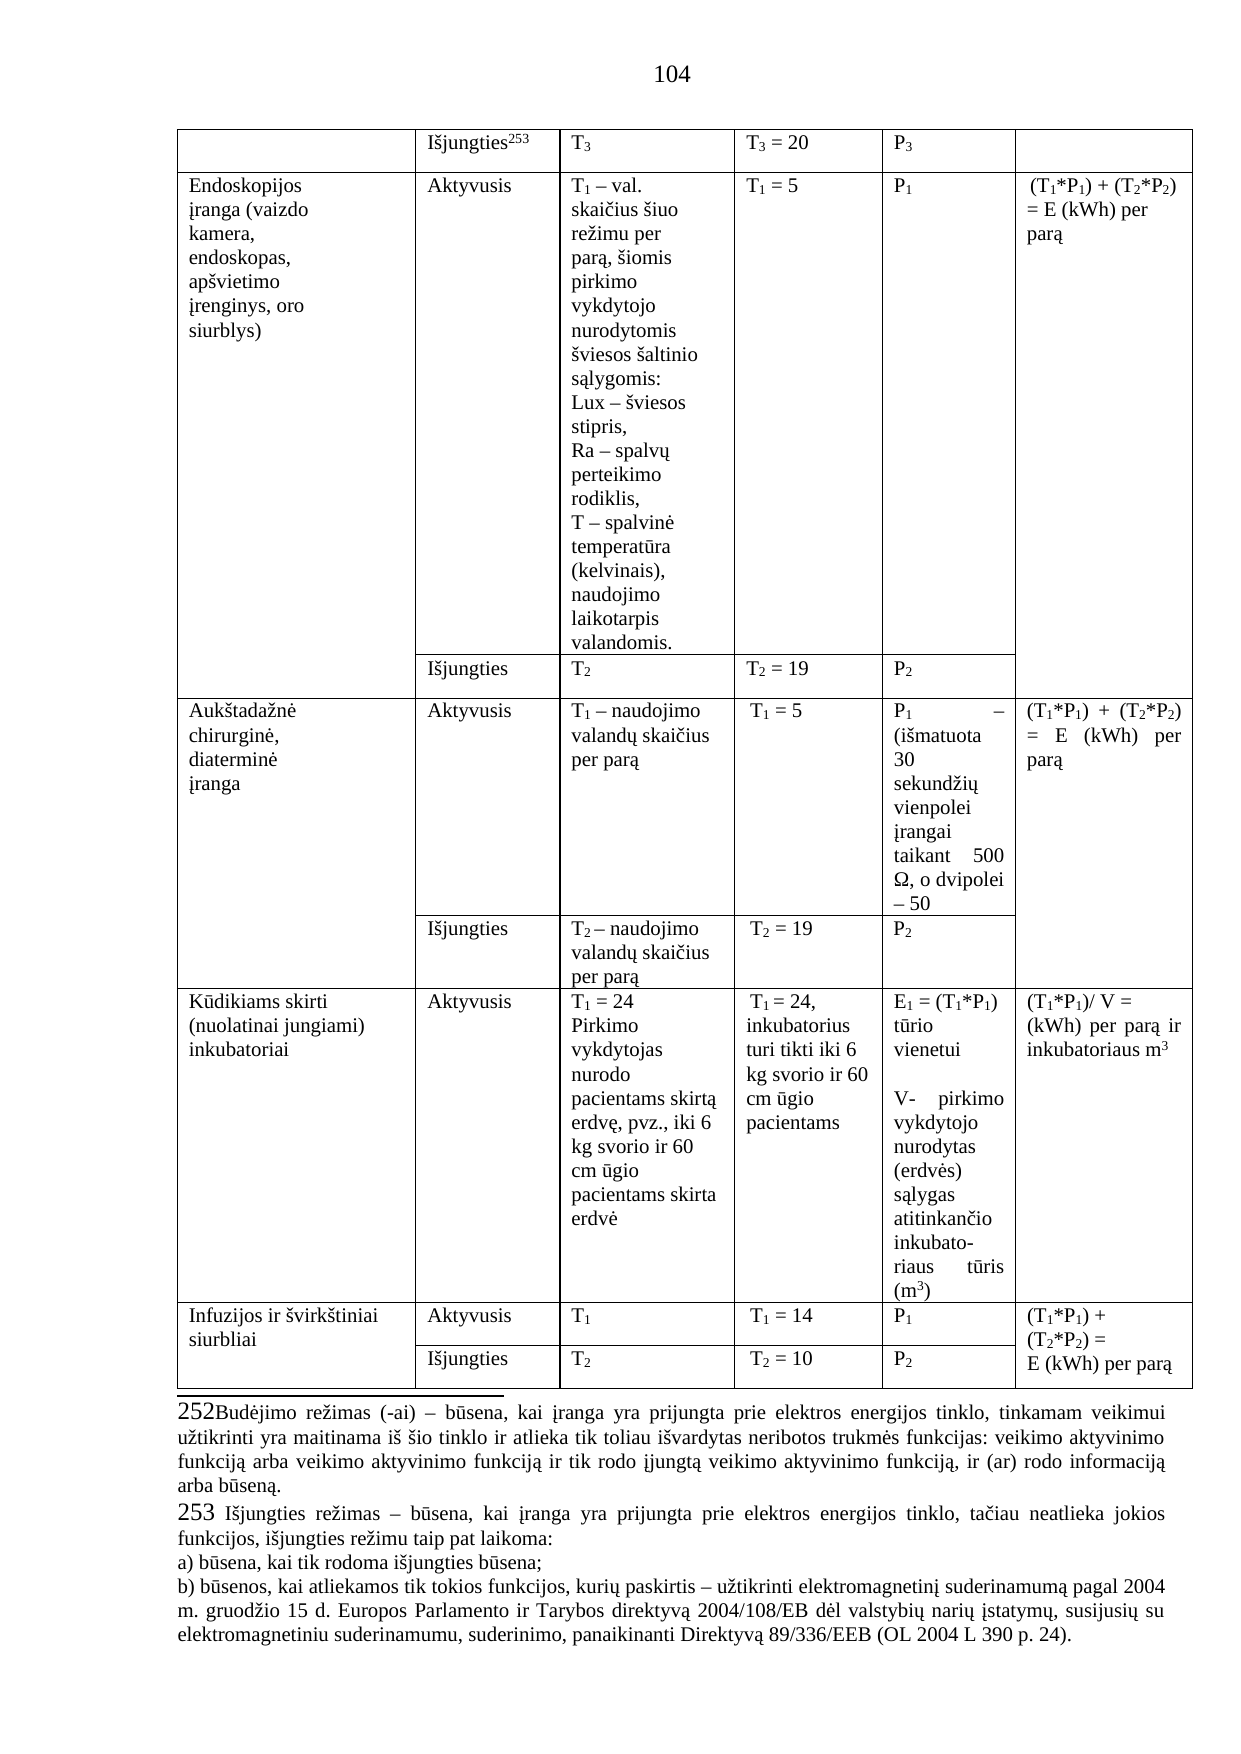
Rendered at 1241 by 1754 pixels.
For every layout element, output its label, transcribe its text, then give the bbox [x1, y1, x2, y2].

table_cell T2 = 19 [735, 655, 882, 697]
table_cell T2 [561, 655, 734, 697]
table_cell Aukštadažnė chirurginė, diaterminė įranga [178, 699, 415, 988]
table_cell P2 [883, 1346, 1015, 1388]
table_cell [1016, 130, 1192, 172]
table_cell Aktyvusis [416, 989, 559, 1302]
table_cell T3 = 20 [735, 130, 882, 172]
table_cell T1 – naudojimo valandų skaičius per parą [561, 699, 734, 915]
table_cell T1 [561, 1303, 734, 1345]
table_cell (T1*P1) + (T2*P2) = E (kWh) per parą [1016, 699, 1192, 988]
table_cell T2 [561, 1346, 734, 1388]
table_cell P2 [883, 655, 1015, 697]
table_cell T1 = 24 Pirkimo vykdytojas nurodo pacientams skirtą erdvę, pvz., iki 6 kg svorio ir 60 cm ūgio pacientams skirta erdvė [561, 989, 734, 1302]
table_cell P2 [883, 916, 1015, 988]
table_cell P3 [883, 130, 1015, 172]
table_cell T2 = 10 [735, 1346, 882, 1388]
table_cell Aktyvusis [416, 699, 559, 915]
table_cell T3 [561, 130, 734, 172]
table_cell Aktyvusis [416, 173, 559, 654]
table_cell P1 [883, 1303, 1015, 1345]
table_cell Išjungties [416, 655, 559, 697]
table_cell P1 – (išmatuota 30 sekundžių vienpolei įrangai taikant 500 Ω, o dvipolei – 50 [883, 699, 1015, 915]
table_cell (T1*P1) + (T2*P2) = E (kWh) per parą [1016, 1303, 1192, 1388]
table_cell Endoskopijos įranga (vaizdo kamera, endoskopas, apšvietimo įrenginys, oro siurblys) [178, 173, 415, 697]
table_cell [178, 130, 415, 172]
table_cell Infuzijos ir švirkštiniai siurbliai [178, 1303, 415, 1388]
table_cell Išjungties [416, 916, 559, 988]
table_cell T1 – val. skaičius šiuo režimu per parą, šiomis pirkimo vykdytojo nurodytomis šviesos šaltinio sąlygomis: Lux – šviesos stipris, Ra – spalvų perteikimo rodiklis, T – spalvinė temperatūra (kelvinais), naudojimo laikotarpis valandomis. [561, 173, 734, 654]
table_cell T1 = 14 [735, 1303, 882, 1345]
table_cell T1 = 24, inkubatorius turi tikti iki 6 kg svorio ir 60 cm ūgio pacientams [735, 989, 882, 1302]
table_cell (T1*P1) + (T2*P2) = E (kWh) per parą [1016, 173, 1192, 697]
table_cell Aktyvusis [416, 1303, 559, 1345]
table_cell Išjungties [416, 130, 559, 172]
table_cell Kūdikiams skirti (nuolatinai jungiami) inkubatoriai [178, 989, 415, 1302]
table_cell T1 = 5 [735, 699, 882, 915]
table_cell T2 – naudojimo valandų skaičius per parą [561, 916, 734, 988]
table_cell P1 [883, 173, 1015, 654]
table_cell T2 = 19 [735, 916, 882, 988]
table_cell (T1*P1)/ V = (kWh) per parą ir inkubatoriaus m3 [1016, 989, 1192, 1302]
table_cell T1 = 5 [735, 173, 882, 654]
table_cell Išjungties [416, 1346, 559, 1388]
table_cell E1 = (T1*P1) tūrio vienetui V- pirkimo vykdytojo nurodytas (erdvės) sąlygas atitinkančio inkubato-riaus tūris (m3) [883, 989, 1015, 1302]
